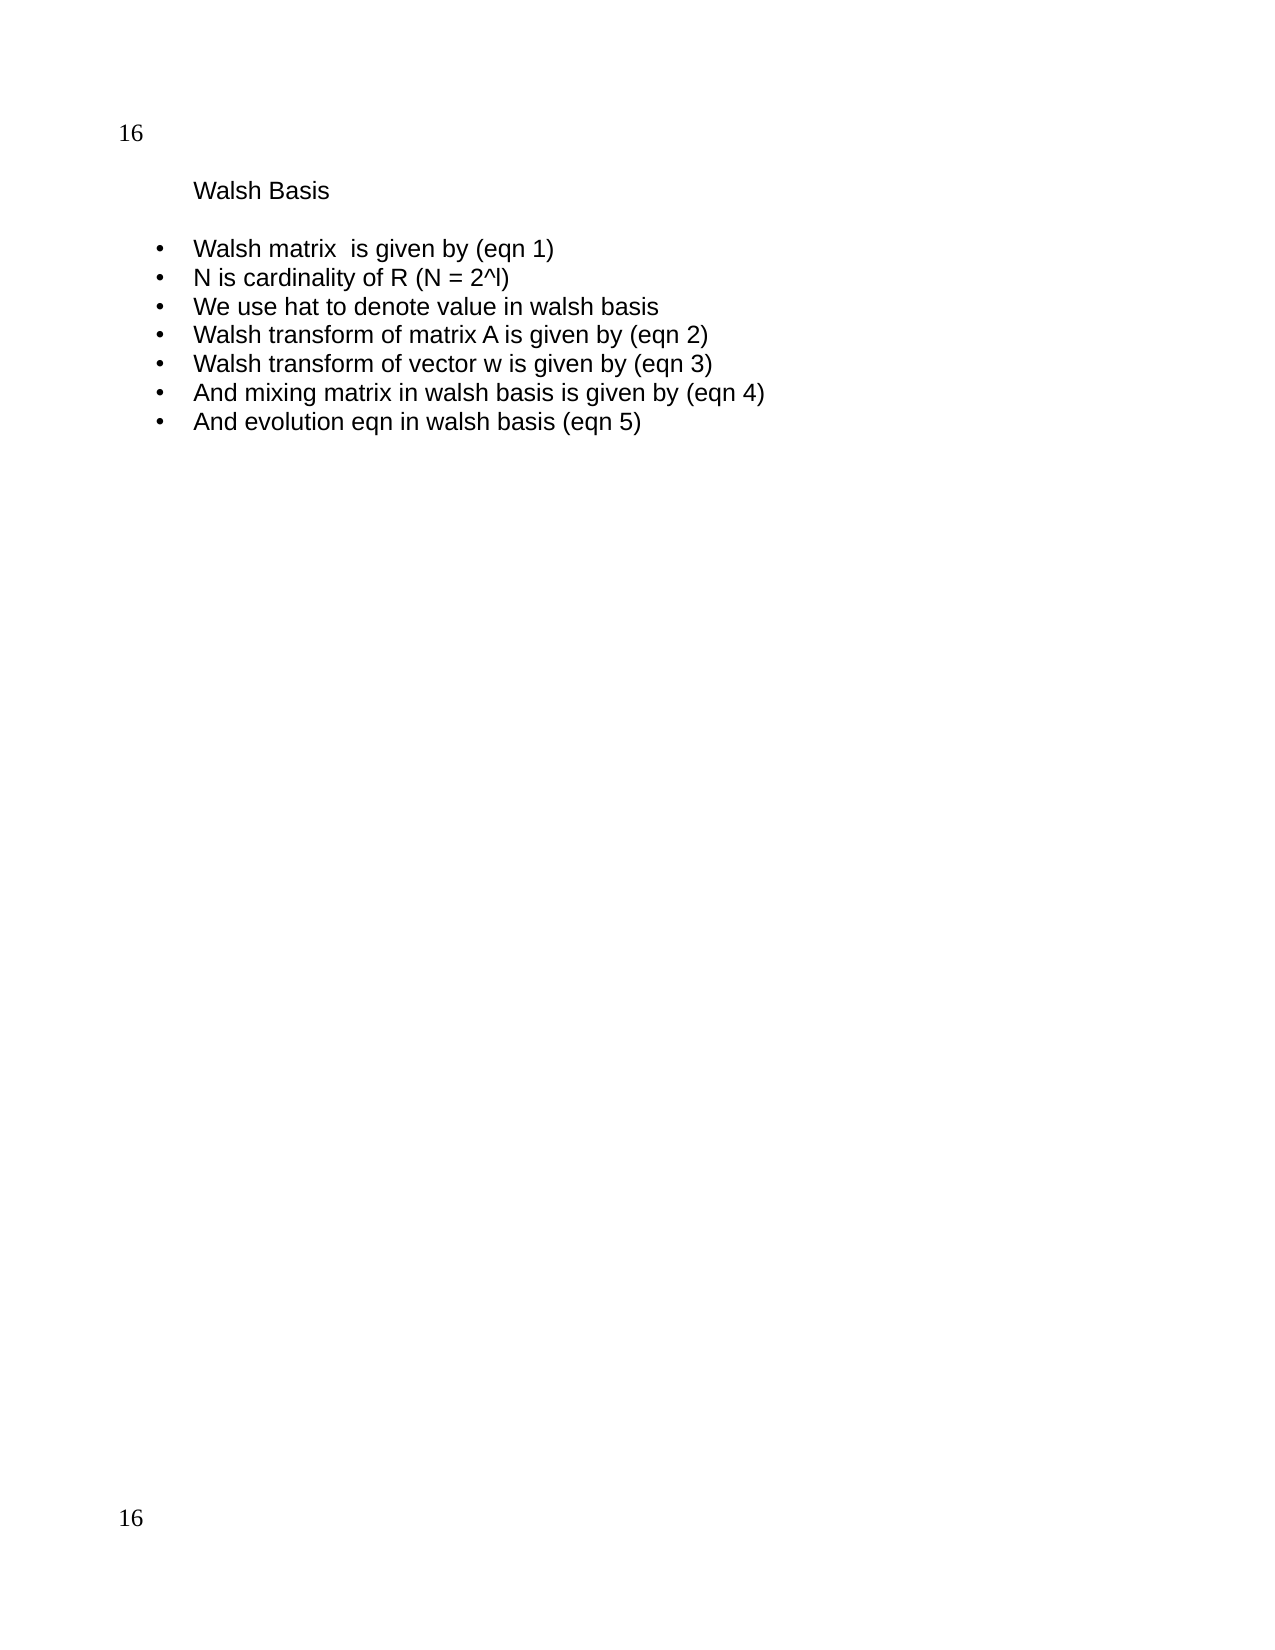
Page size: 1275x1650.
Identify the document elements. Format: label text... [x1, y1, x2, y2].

list N is cardinality of R (N = 2^l) [156, 263, 1157, 292]
list Walsh transform of matrix A is given by (eqn 2) [156, 320, 1157, 349]
list We use hat to denote value in walsh basis [156, 292, 1157, 320]
list And evolution eqn in walsh basis (eqn 5) [156, 407, 1157, 436]
list Walsh transform of vector w is given by (eqn 3) [156, 349, 1157, 378]
list And mixing matrix in walsh basis is given by (eqn 4) [156, 378, 1157, 407]
list Walsh Basis [156, 176, 1157, 205]
list Walsh matrix is given by (eqn 1) [156, 234, 1157, 263]
